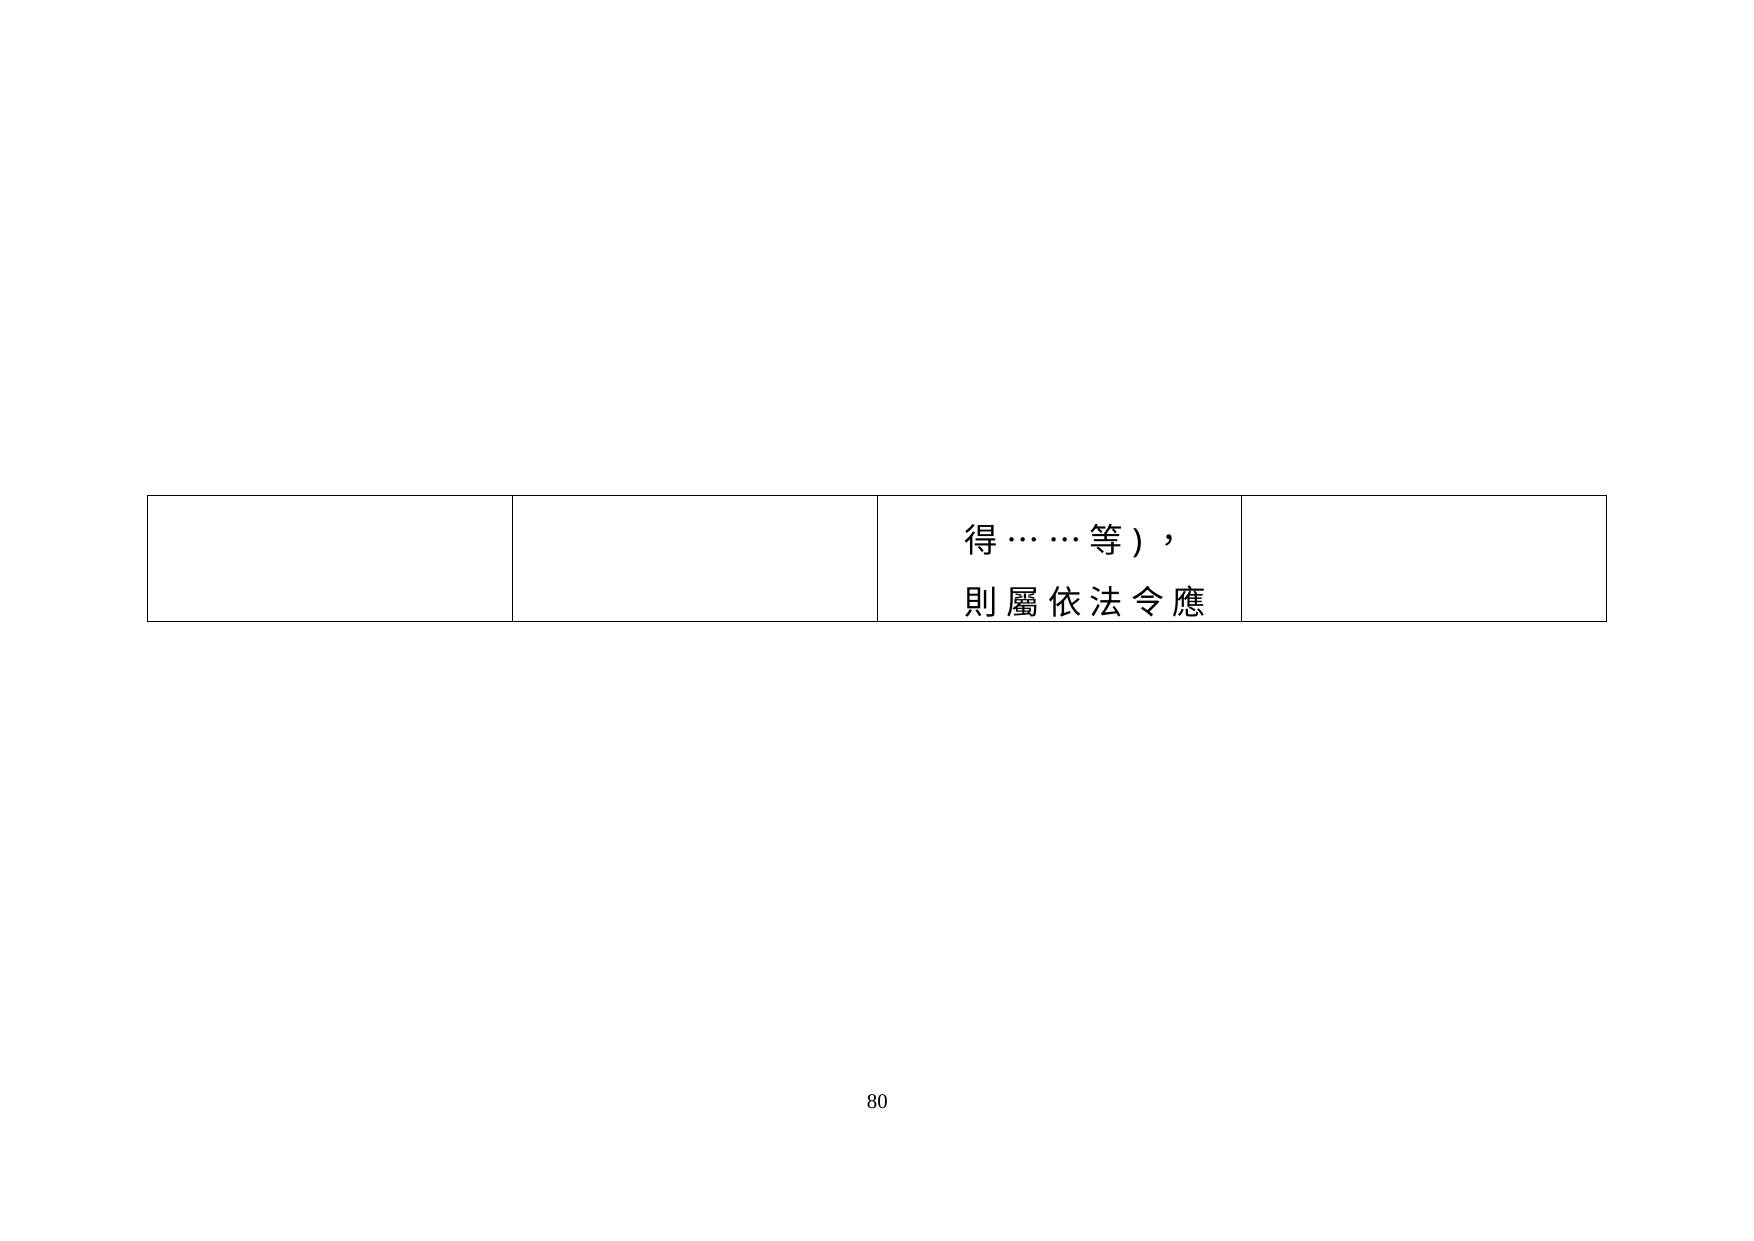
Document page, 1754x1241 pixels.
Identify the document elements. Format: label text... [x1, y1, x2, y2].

table_cell [513, 496, 877, 621]
table_cell [1242, 496, 1606, 621]
table_cell 得……等)，則屬依法令應 [878, 496, 1241, 621]
table_cell [148, 496, 512, 621]
